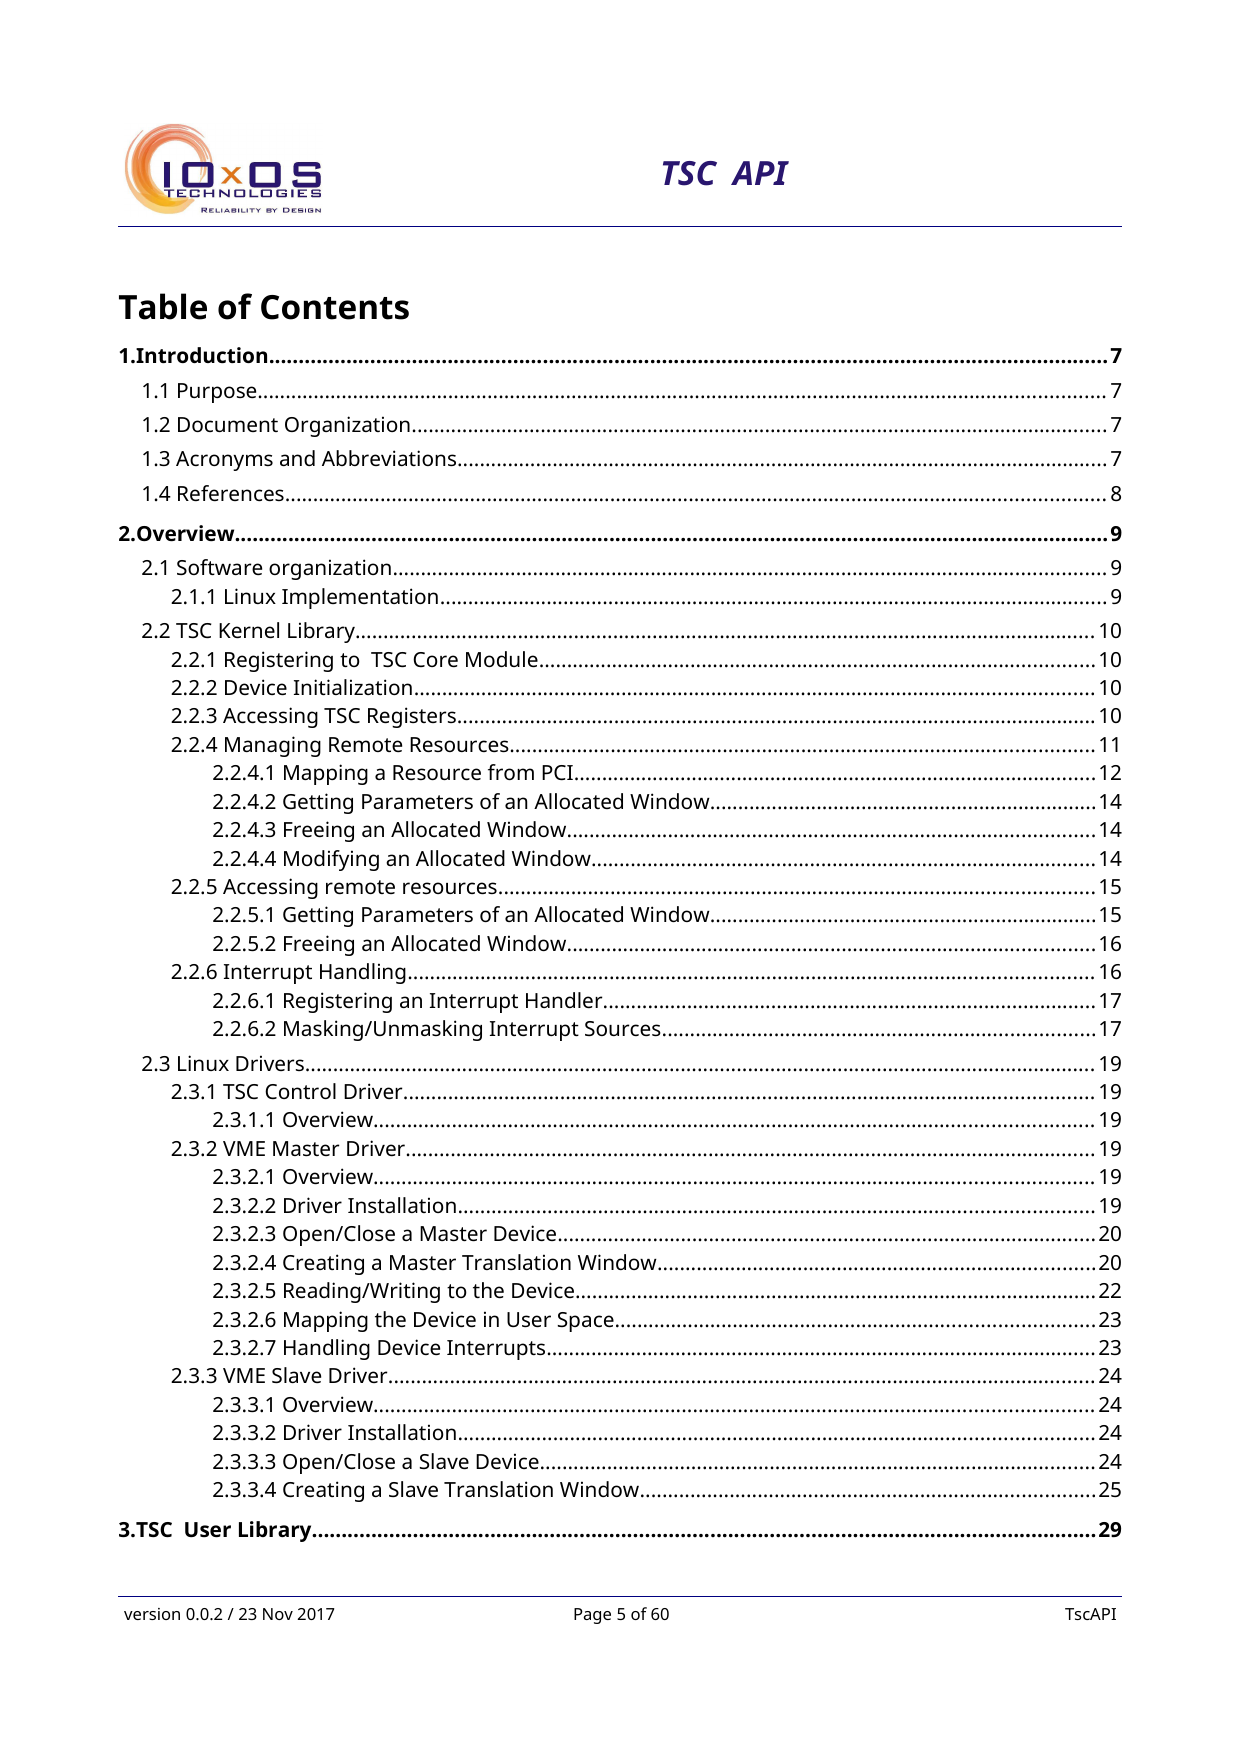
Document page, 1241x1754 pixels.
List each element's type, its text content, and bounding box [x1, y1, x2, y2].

text 2.2.5.2 Freeing an Allocated Window 16 [207, 929, 1122, 957]
text 2.3.1.1 Overview 19 [207, 1106, 1122, 1134]
text 2.3.2.2 Driver Installation 19 [207, 1191, 1122, 1219]
text 2.1 Software organization 9 [136, 553, 1122, 582]
text 2.2.6.1 Registering an Interrupt Handler 17 [207, 986, 1122, 1014]
text 2.2.2 Device Initialization 10 [165, 673, 1122, 702]
text 1.1 Purpose 7 [136, 376, 1122, 404]
text 2.Overview 9 [118, 519, 1122, 547]
text 2.3.2.7 Handling Device Interrupts 23 [207, 1333, 1122, 1362]
text 2.3.3.2 Driver Installation 24 [207, 1418, 1122, 1447]
text 2.3.3.3 Open/Close a Slave Device 24 [207, 1447, 1122, 1475]
text 2.3.2 VME Master Driver 19 [165, 1134, 1122, 1162]
text 2.2.4.3 Freeing an Allocated Window 14 [207, 815, 1122, 844]
text 2.2 TSC Kernel Library 10 [136, 616, 1122, 645]
text 2.3.2.4 Creating a Master Translation Window 20 [207, 1248, 1122, 1276]
text 2.2.6.2 Masking/Unmasking Interrupt Sources 17 [207, 1014, 1122, 1043]
text 2.3.3 VME Slave Driver 24 [165, 1362, 1122, 1390]
text 2.2.5.1 Getting Parameters of an Allocated Window 15 [207, 901, 1122, 929]
text 2.3.2.6 Mapping the Device in User Space 23 [207, 1305, 1122, 1333]
picture [123, 123, 323, 217]
text 2.1.1 Linux Implementation 9 [165, 582, 1122, 610]
text 2.2.3 Accessing TSC Registers 10 [165, 702, 1122, 730]
text 1.2 Document Organization 7 [136, 410, 1122, 438]
text 2.2.4.2 Getting Parameters of an Allocated Window 14 [207, 787, 1122, 815]
subtitle Table of Contents [118, 284, 1122, 329]
text 2.2.4.4 Modifying an Allocated Window 14 [207, 844, 1122, 872]
text 2.2.4.1 Mapping a Resource from PCI 12 [207, 758, 1122, 787]
text 2.3 Linux Drivers 19 [136, 1049, 1122, 1077]
text 2.3.2.5 Reading/Writing to the Device 22 [207, 1276, 1122, 1305]
text 2.3.2.3 Open/Close a Master Device 20 [207, 1219, 1122, 1248]
text 2.2.4 Managing Remote Resources 11 [165, 730, 1122, 758]
text 1.Introduction 7 [118, 341, 1122, 370]
text 1.3 Acronyms and Abbreviations 7 [136, 444, 1122, 473]
text 2.2.6 Interrupt Handling 16 [165, 957, 1122, 986]
text 2.3.3.4 Creating a Slave Translation Window 25 [207, 1475, 1122, 1504]
text 2.3.3.1 Overview 24 [207, 1390, 1122, 1418]
text 1.4 References 8 [136, 479, 1122, 507]
text 2.3.1 TSC Control Driver 19 [165, 1077, 1122, 1106]
text 2.2.1 Registering to TSC Core Module 10 [165, 645, 1122, 673]
text 2.3.2.1 Overview 19 [207, 1162, 1122, 1191]
text 2.2.5 Accessing remote resources 15 [165, 872, 1122, 901]
text 3.TSC User Library 29 [118, 1516, 1122, 1544]
